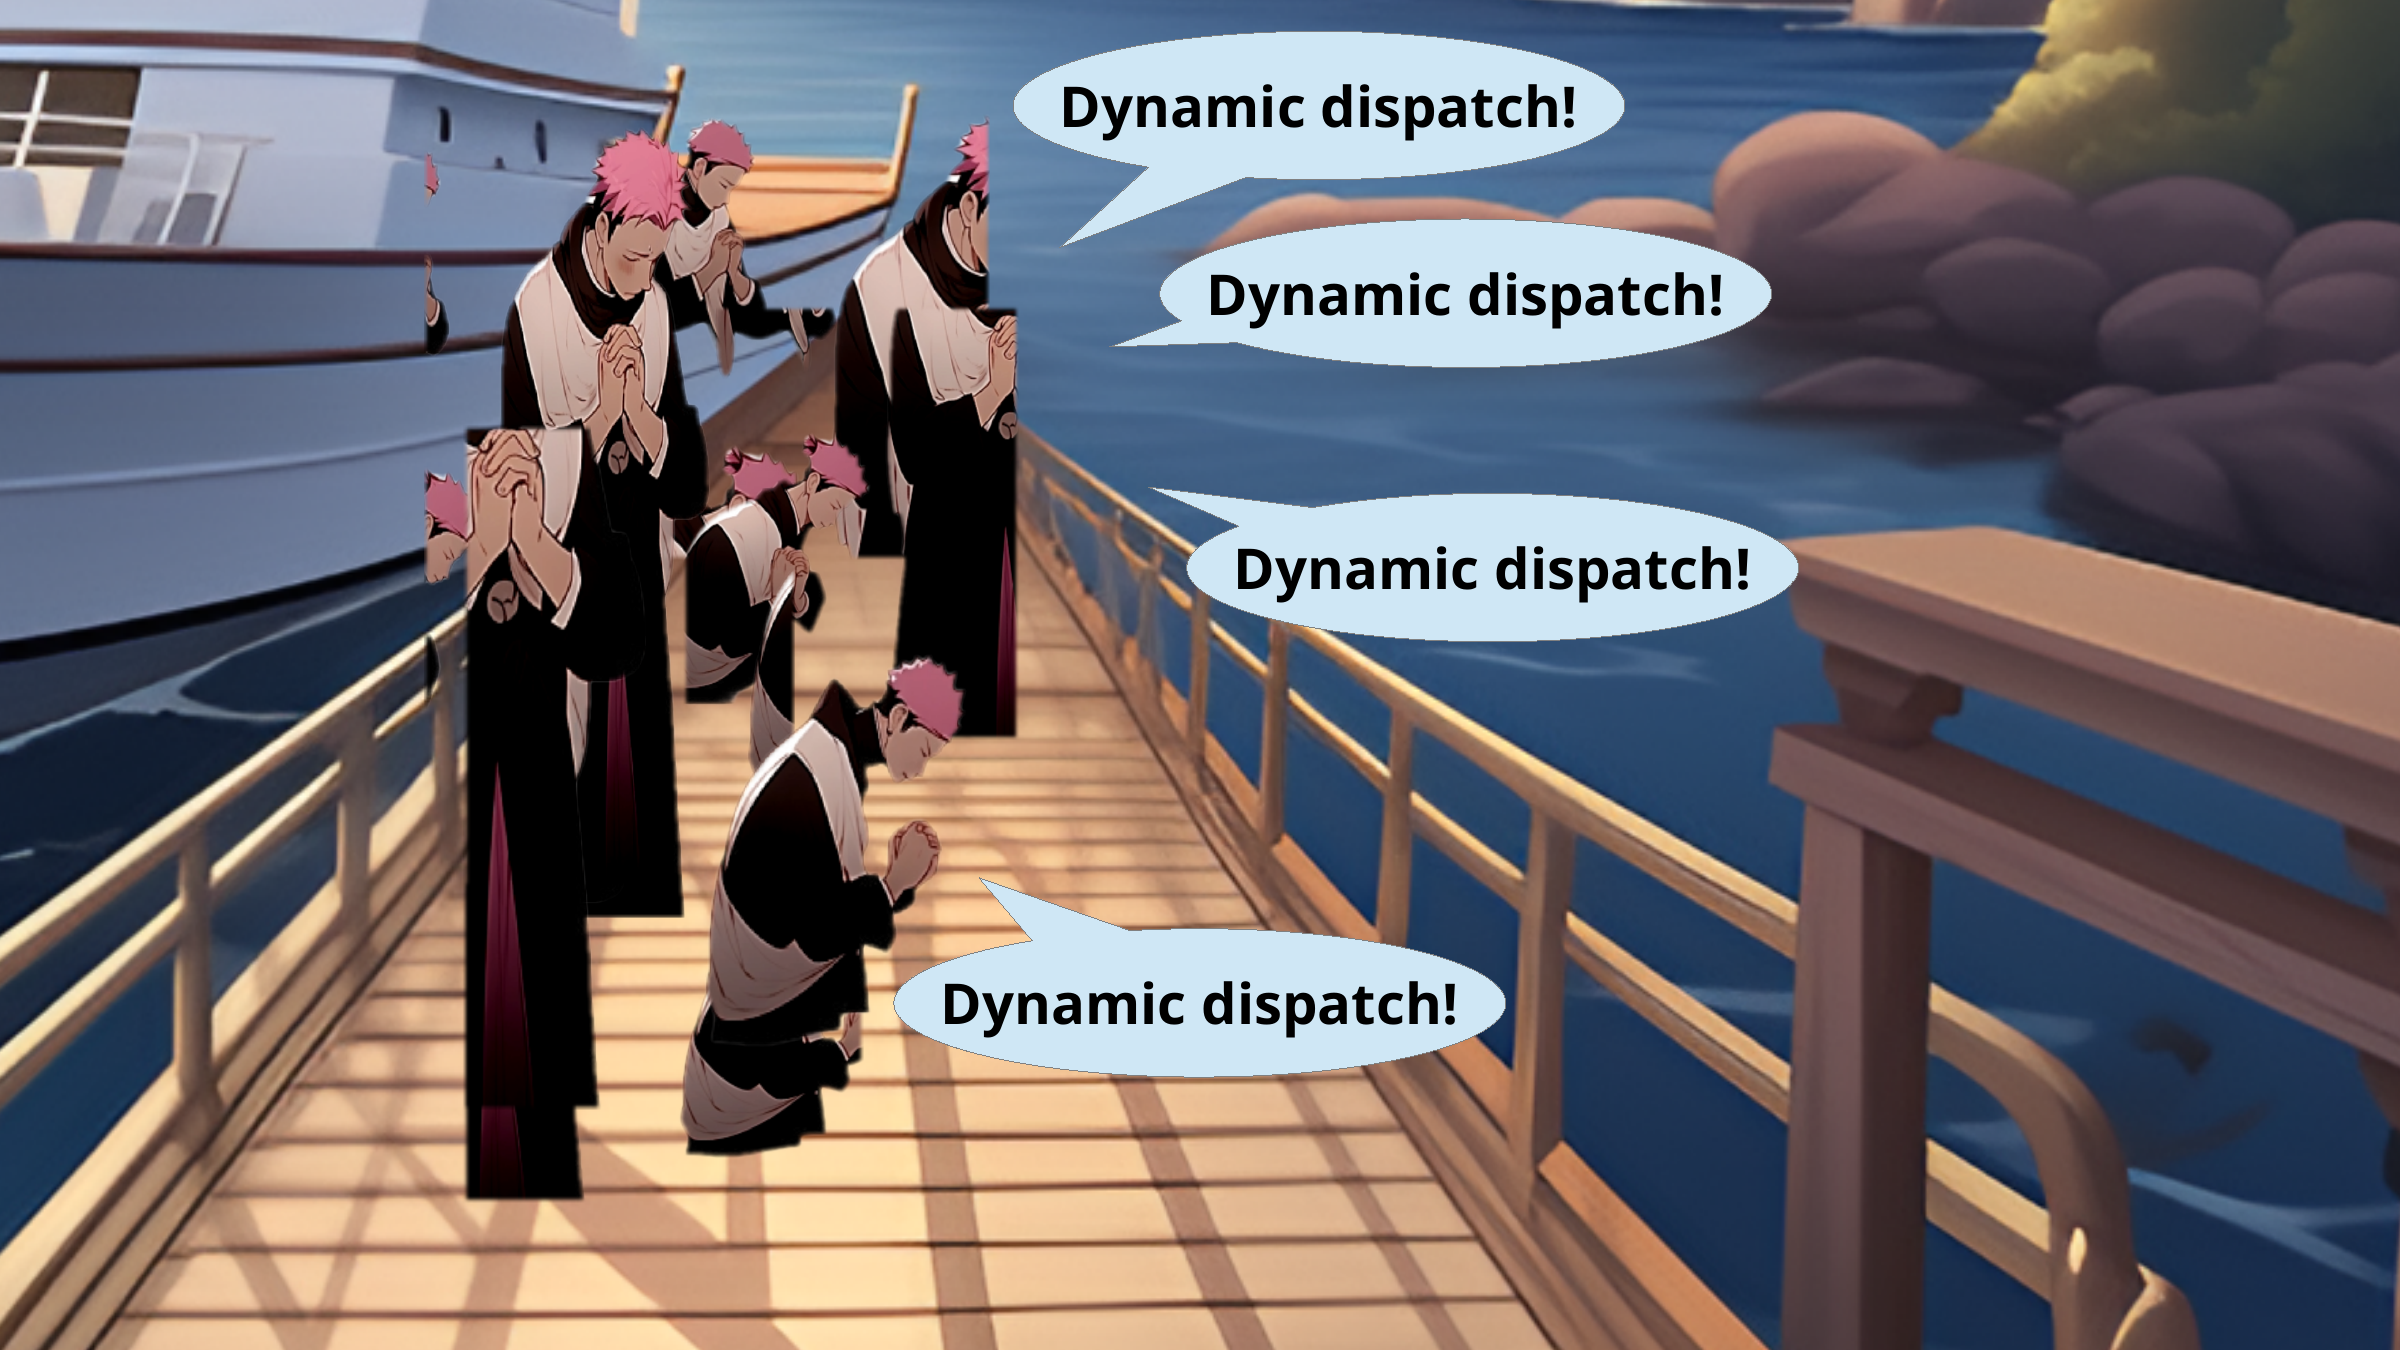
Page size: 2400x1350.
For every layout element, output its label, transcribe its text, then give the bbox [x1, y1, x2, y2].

text_box Dynamic dispatch! [1109, 218, 1772, 368]
text_box Dynamic dispatch! [893, 877, 1506, 1078]
text_box Dynamic dispatch! [1013, 31, 1625, 248]
picture [0, 0, 2400, 1350]
text_box Dynamic dispatch! [1148, 487, 1799, 642]
